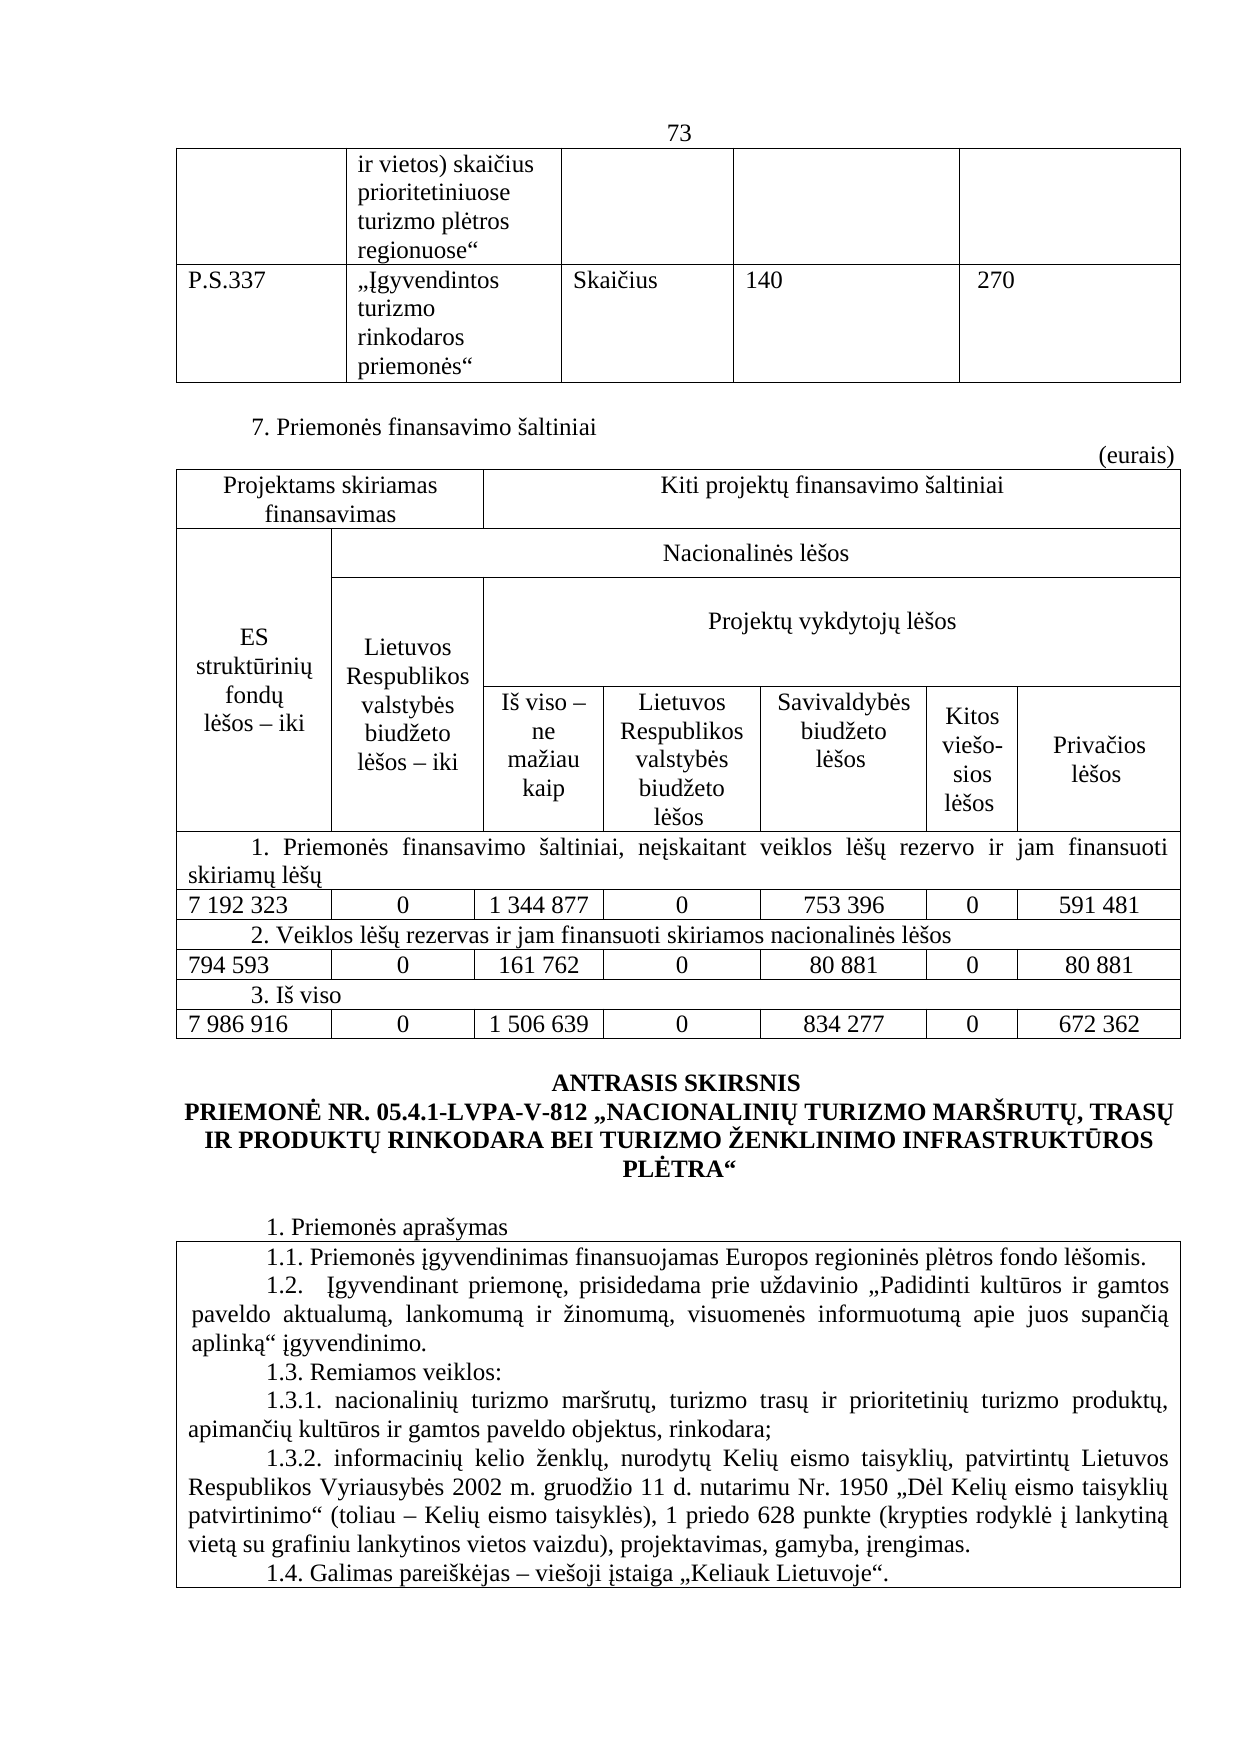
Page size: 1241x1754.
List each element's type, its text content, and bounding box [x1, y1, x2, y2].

table_cell 1. Priemonės finansavimo šaltiniai, neįskaitant veiklos lėšų rezervo ir jam finansuoti skiriamų lėšų [177, 832, 1180, 889]
table_cell Savivaldybės biudžeto lėšos [761, 687, 926, 831]
table_cell 161 762 [475, 950, 603, 979]
text 1. Priemonės aprašymas [244, 1212, 1181, 1241]
table_cell 270 [960, 265, 1180, 382]
table_cell ES struktūrinių fondų lėšos – iki [177, 529, 331, 831]
table_cell 0 [604, 890, 760, 919]
table_cell 672 362 [1018, 1010, 1180, 1038]
text PRIEMONĖ NR. 05.4.1-LVPA-V-812 „NACIONALINIŲ TURIZMO MARŠRUTŲ, TRASŲ IR PRODUKTŲ RINKODARA BEI TURIZMO ŽENKLINIMO INFRASTRUKTŪROS PLĖTRA“ [177, 1097, 1181, 1183]
table_cell Nacionalinės lėšos [332, 529, 1180, 577]
table_cell Lietuvos Respublikos valstybės biudžeto lėšos [604, 687, 760, 831]
text ANTRASIS SKIRSNIS [177, 1068, 1181, 1097]
table_cell Iš viso – ne mažiau kaip [484, 687, 603, 831]
table_cell 591 481 [1018, 890, 1180, 919]
table_cell 753 396 [761, 890, 926, 919]
table_cell [734, 149, 959, 264]
table_cell Privačios lėšos [1018, 687, 1180, 831]
table_cell 0 [332, 950, 474, 979]
table_cell 1 506 639 [475, 1010, 603, 1038]
table_cell 1.4. Galimas pareiškėjas – viešoji įstaiga „Keliauk Lietuvoje“. [177, 1558, 1180, 1587]
table_cell 0 [332, 1010, 474, 1038]
table_cell [562, 149, 733, 264]
table_cell 140 [734, 265, 959, 382]
table_header 1.1. Priemonės įgyvendinimas finansuojamas Europos regioninės plėtros fondo lėšomis. [177, 1242, 1180, 1270]
table_cell 1.2. Įgyvendinant priemonę, prisidedama prie uždavinio „Padidinti kultūros ir gamtos paveldo aktualumą, lankomumą ir žinomumą, visuomenės informuotumą apie juos supančią aplinką“ įgyvendinimo. [177, 1270, 1180, 1357]
table_header Projektams skiriamas finansavimas [177, 470, 483, 528]
table_cell Skaičius [562, 265, 733, 382]
table_cell 3. Iš viso [177, 980, 1180, 1008]
text (eurais) [177, 441, 1181, 469]
table_cell 2. Veiklos lėšų rezervas ir jam finansuoti skiriamos nacionalinės lėšos [177, 920, 1180, 949]
table_cell P.S.337 [177, 265, 346, 382]
table_cell Lietuvos Respublikos valstybės biudžeto lėšos – iki [332, 578, 483, 831]
table_cell 80 881 [1018, 950, 1180, 979]
table_cell 0 [604, 950, 760, 979]
table_header Kiti projektų finansavimo šaltiniai [484, 470, 1180, 528]
table_cell 1 344 877 [475, 890, 603, 919]
table_cell 0 [604, 1010, 760, 1038]
table_cell [960, 149, 1180, 264]
table_cell 0 [927, 890, 1017, 919]
table_cell ir vietos) skaičius prioritetiniuose turizmo plėtros regionuose“ [347, 149, 561, 264]
table_cell 834 277 [761, 1010, 926, 1038]
table_cell 0 [927, 1010, 1017, 1038]
table_cell Projektų vykdytojų lėšos [484, 578, 1180, 686]
table_cell „Įgyvendintos turizmo rinkodaros priemonės“ [347, 265, 561, 382]
table_cell 80 881 [761, 950, 926, 979]
table_cell 0 [332, 890, 474, 919]
text 7. Priemonės finansavimo šaltiniai [251, 412, 1181, 441]
table_cell [177, 149, 346, 264]
table_cell 0 [927, 950, 1017, 979]
table_cell 7 192 323 [177, 890, 331, 919]
table_cell 7 986 916 [177, 1010, 331, 1038]
table_cell 1.3. Remiamos veiklos: 1.3.1. nacionalinių turizmo maršrutų, turizmo trasų ir prioritetinių turizmo produktų, apimančių kultūros ir gamtos paveldo objektus, rinkodara; 1.3.2. informacinių kelio ženklų, nurodytų Kelių eismo taisyklių, patvirtintų Lietuvos Respublikos Vyriausybės 2002 m. gruodžio 11 d. nutarimu Nr. 1950 „Dėl Kelių eismo taisyklių patvirtinimo“ (toliau – Kelių eismo taisyklės), 1 priedo 628 punkte (krypties rodyklė į lankytiną vietą su grafiniu lankytinos vietos vaizdu), projektavimas, gamyba, įrengimas. [177, 1357, 1180, 1558]
table_cell 794 593 [177, 950, 331, 979]
table_cell Kitos viešo-sios lėšos [927, 687, 1017, 831]
